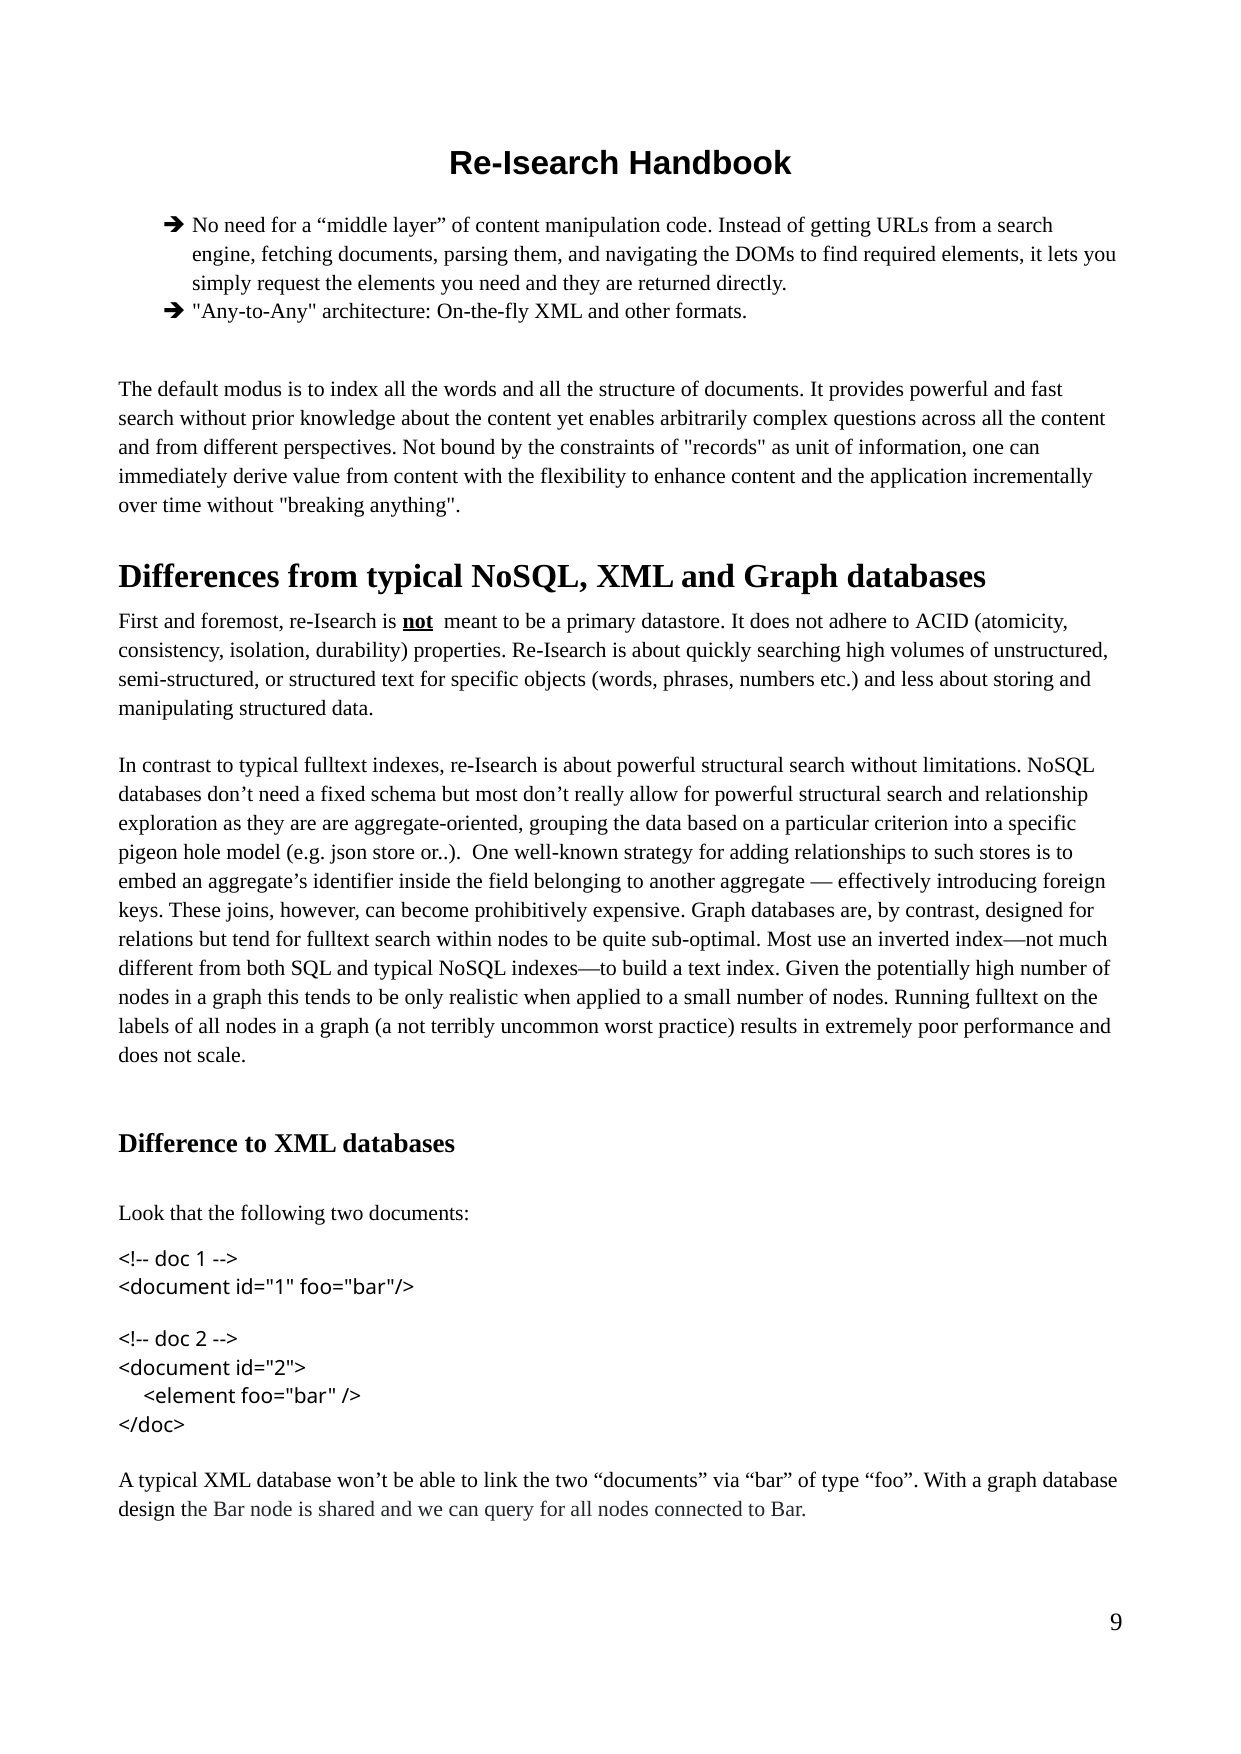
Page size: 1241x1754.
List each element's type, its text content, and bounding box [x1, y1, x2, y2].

list "Any-to-Any" architecture: On-the-fly XML and other formats. [162, 298, 1122, 324]
text <element foo="bar" /> [118, 1381, 1122, 1410]
subtitle Differences from typical NoSQL, XML and Graph databases [118, 557, 1122, 595]
text A typical XML database won’t be able to link the two “documents” via “bar” of type “foo”. With a graph database design the Bar node is shared and we can query for all nodes connected to Bar. [118, 1467, 1122, 1522]
text The default modus is to index all the words and all the structure of documents. It provides powerful and fast search without prior knowledge about the content yet enables arbitrarily complex questions across all the content and from different perspectives. Not bound by the constraints of "records" as unit of information, one can immediately derive value from content with the flexibility to enhance content and the application incrementally over time without "breaking anything". [118, 376, 1122, 517]
text <!-- doc 2 --> [118, 1324, 1122, 1353]
text In contrast to typical fulltext indexes, re-Isearch is about powerful structural search without limitations. NoSQL databases don’t need a fixed schema but most don’t really allow for powerful structural search and relationship exploration as they are are aggregate-oriented, grouping the data based on a particular criterion into a specific pigeon hole model (e.g. json store or..). One well-known strategy for adding relationships to such stores is to embed an aggregate’s identifier inside the field belonging to another aggregate — effectively introducing foreign keys. These joins, however, can become prohibitively expensive. Graph databases are, by contrast, designed for relations but tend for fulltext search within nodes to be quite sub-optimal. Most use an inverted index—not much different from both SQL and typical NoSQL indexes—to build a text index. Given the potentially high number of nodes in a graph this tends to be only realistic when applied to a small number of nodes. Running fulltext on the labels of all nodes in a graph (a not terribly uncommon worst practice) results in extremely poor performance and does not scale. [118, 752, 1122, 1067]
text <!-- doc 1 --> [118, 1244, 1122, 1272]
subtitle Difference to XML databases [118, 1127, 1122, 1159]
text Look that the following two documents: [118, 1200, 1122, 1225]
text <document id="2"> [118, 1353, 1122, 1381]
list No need for a “middle layer” of content manipulation code. Instead of getting URLs from a search engine, fetching documents, parsing them, and navigating the DOMs to find required elements, it lets you simply request the elements you need and they are returned directly. [162, 212, 1122, 295]
text </doc> [118, 1410, 1122, 1438]
text <document id="1" foo="bar"/> [118, 1272, 1122, 1301]
text First and foremost, re-Isearch is not meant to be a primary datastore. It does not adhere to ACID (atomicity, consistency, isolation, durability) properties. Re-Isearch is about quickly searching high volumes of unstructured, semi-structured, or structured text for specific objects (words, phrases, numbers etc.) and less about storing and manipulating structured data. [118, 608, 1122, 720]
